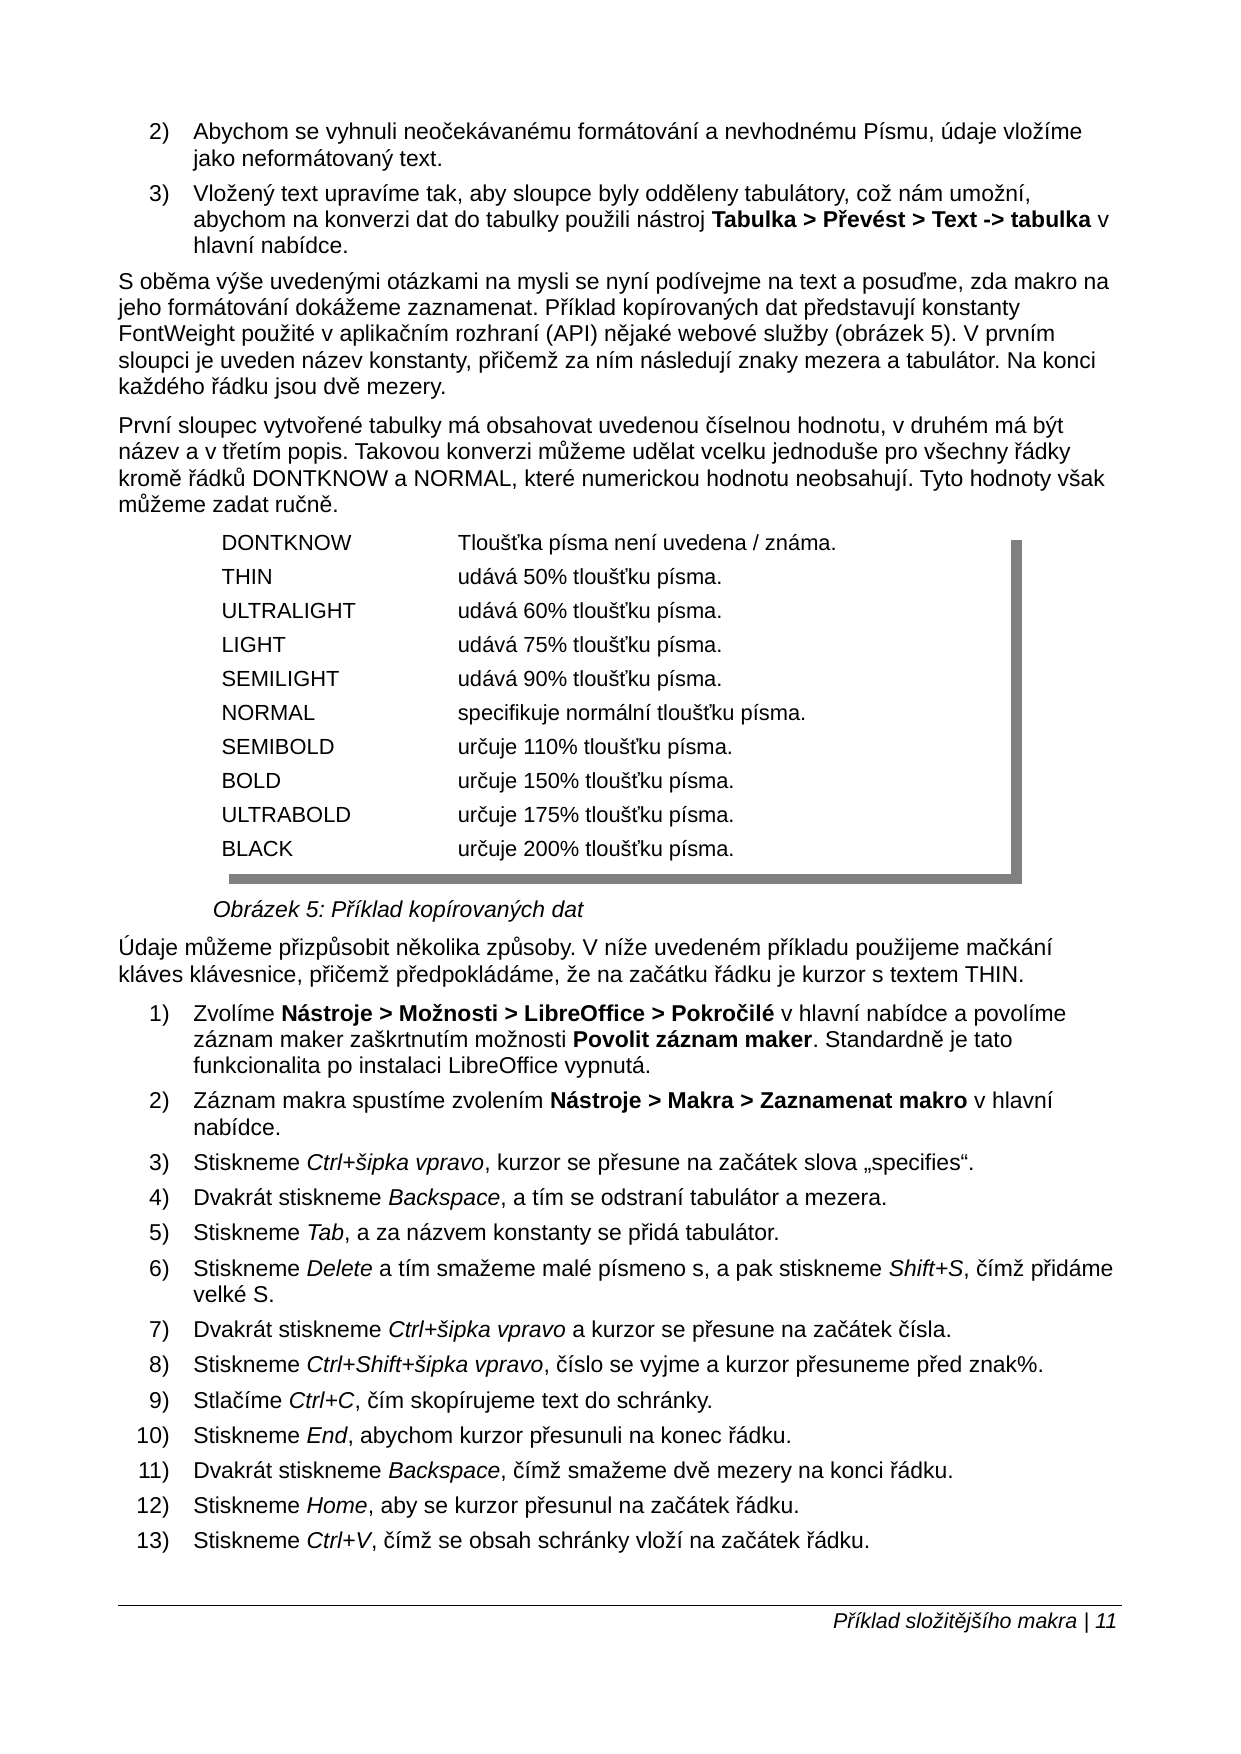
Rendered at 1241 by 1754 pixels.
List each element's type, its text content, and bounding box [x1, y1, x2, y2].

table_cell udává 60% tloušťku písma. [458, 598, 1008, 632]
list Stiskneme Home, aby se kurzor přesunul na začátek řádku. [169, 1492, 1122, 1518]
list Stiskneme Ctrl+Shift+šipka vpravo, číslo se vyjme a kurzor přesuneme před znak%. [169, 1351, 1122, 1378]
table_cell určuje 110% tloušťku písma. [458, 734, 1008, 768]
table_cell BLACK [221, 836, 458, 870]
list Stiskneme Delete a tím smažeme malé písmeno s, a pak stiskneme Shift+S, čímž přidáme velké S. [169, 1254, 1122, 1307]
list Vložený text upravíme tak, aby sloupce byly odděleny tabulátory, což nám umožní, abychom na konverzi dat do tabulky použili nástroj Tabulka > Převést > Text -> tabulka v hlavní nabídce. [169, 180, 1122, 259]
text S oběma výše uvedenými otázkami na mysli se nyní podívejme na text a posuďme, zda makro na jeho formátování dokážeme zaznamenat. Příklad kopírovaných dat představují konstanty FontWeight použité v aplikačním rozhraní (API) nějaké webové služby (obrázek 5). V prvním sloupci je uveden název konstanty, přičemž za ním následují znaky mezera a tabulátor. Na konci každého řádku jsou dvě mezery. [118, 268, 1122, 399]
list Abychom se vyhnuli neočekávanému formátování a nevhodnému Písmu, údaje vložíme jako neformátovaný text. [169, 118, 1122, 171]
table_header DONTKNOW [221, 530, 458, 564]
table_header Tloušťka písma není uvedena / známa. [458, 530, 1008, 564]
table_cell NORMAL [221, 700, 458, 734]
table_cell určuje 150% tloušťku písma. [458, 768, 1008, 802]
table_cell udává 75% tloušťku písma. [458, 632, 1008, 666]
table_cell určuje 175% tloušťku písma. [458, 802, 1008, 836]
list Dvakrát stiskneme Ctrl+šipka vpravo a kurzor se přesune na začátek čísla. [169, 1316, 1122, 1342]
text První sloupec vytvořené tabulky má obsahovat uvedenou číselnou hodnotu, v druhém má být název a v třetím popis. Takovou konverzi můžeme udělat vcelku jednoduše pro všechny řádky kromě řádků DONTKNOW a NORMAL, které numerickou hodnotu neobsahují. Tyto hodnoty však můžeme zadat ručně. [118, 412, 1122, 517]
list Stiskneme Tab, a za názvem konstanty se přidá tabulátor. [169, 1219, 1122, 1246]
table_cell udává 90% tloušťku písma. [458, 666, 1008, 700]
table_cell ULTRABOLD [221, 802, 458, 836]
text Údaje můžeme přizpůsobit několika způsoby. V níže uvedeném příkladu použijeme mačkání kláves klávesnice, přičemž předpokládáme, že na začátku řádku je kurzor s textem THIN. [118, 934, 1122, 987]
table_cell THIN [221, 564, 458, 598]
text Obrázek 5: Příklad kopírovaných dat [213, 896, 1028, 922]
table_cell SEMILIGHT [221, 666, 458, 700]
table_cell specifikuje normální tloušťku písma. [458, 700, 1008, 734]
table_cell určuje 200% tloušťku písma. [458, 836, 1008, 870]
table_cell BOLD [221, 768, 458, 802]
table_cell ULTRALIGHT [221, 598, 458, 632]
list Stiskneme End, abychom kurzor přesunuli na konec řádku. [169, 1422, 1122, 1448]
table_cell SEMIBOLD [221, 734, 458, 768]
list Dvakrát stiskneme Backspace, a tím se odstraní tabulátor a mezera. [169, 1184, 1122, 1211]
list Stiskneme Ctrl+šipka vpravo, kurzor se přesune na začátek slova „specifies“. [169, 1149, 1122, 1175]
list Zvolíme Nástroje > Možnosti > LibreOffice > Pokročilé v hlavní nabídce a povolíme záznam maker zaškrtnutím možnosti Povolit záznam maker. Standardně je tato funkcionalita po instalaci LibreOffice vypnutá. [169, 999, 1122, 1078]
list Záznam makra spustíme zvolením Nástroje > Makra > Zaznamenat makro v hlavní nabídce. [169, 1087, 1122, 1140]
list Stlačíme Ctrl+C, čím skopírujeme text do schránky. [169, 1387, 1122, 1413]
table_cell LIGHT [221, 632, 458, 666]
list Dvakrát stiskneme Backspace, čímž smažeme dvě mezery na konci řádku. [169, 1457, 1122, 1483]
list Stiskneme Ctrl+V, čímž se obsah schránky vloží na začátek řádku. [169, 1527, 1122, 1554]
table_cell udává 50% tloušťku písma. [458, 564, 1008, 598]
